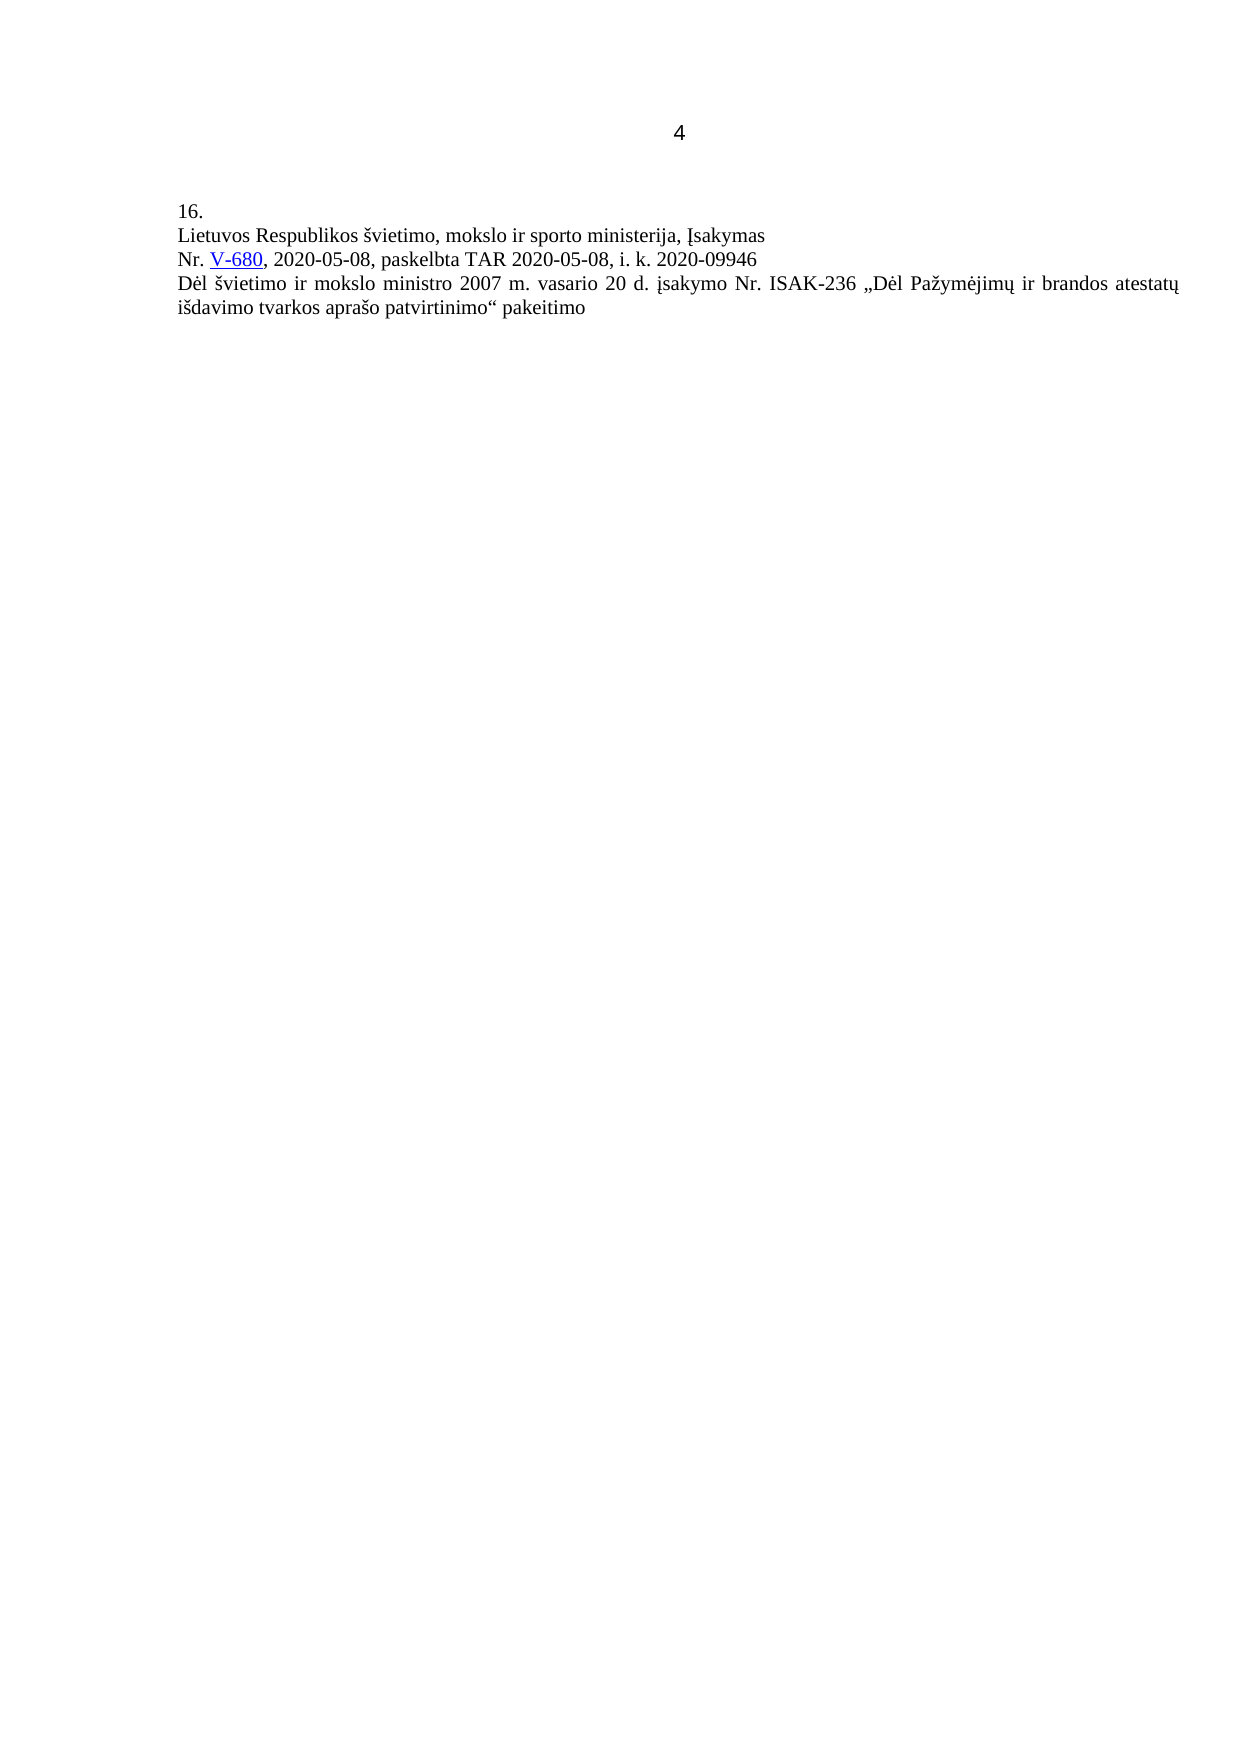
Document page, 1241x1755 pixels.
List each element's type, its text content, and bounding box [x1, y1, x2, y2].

text 16. [177, 199, 1181, 223]
text Lietuvos Respublikos švietimo, mokslo ir sporto ministerija, Įsakymas [177, 223, 1181, 247]
text Nr. V-680, 2020-05-08, paskelbta TAR 2020-05-08, i. k. 2020-09946 [177, 247, 1181, 271]
text Dėl švietimo ir mokslo ministro 2007 m. vasario 20 d. įsakymo Nr. ISAK-236 „Dėl Pažymėjimų ir brandos atestatų išdavimo tvarkos aprašo patvirtinimo“ pakeitimo [177, 271, 1181, 319]
